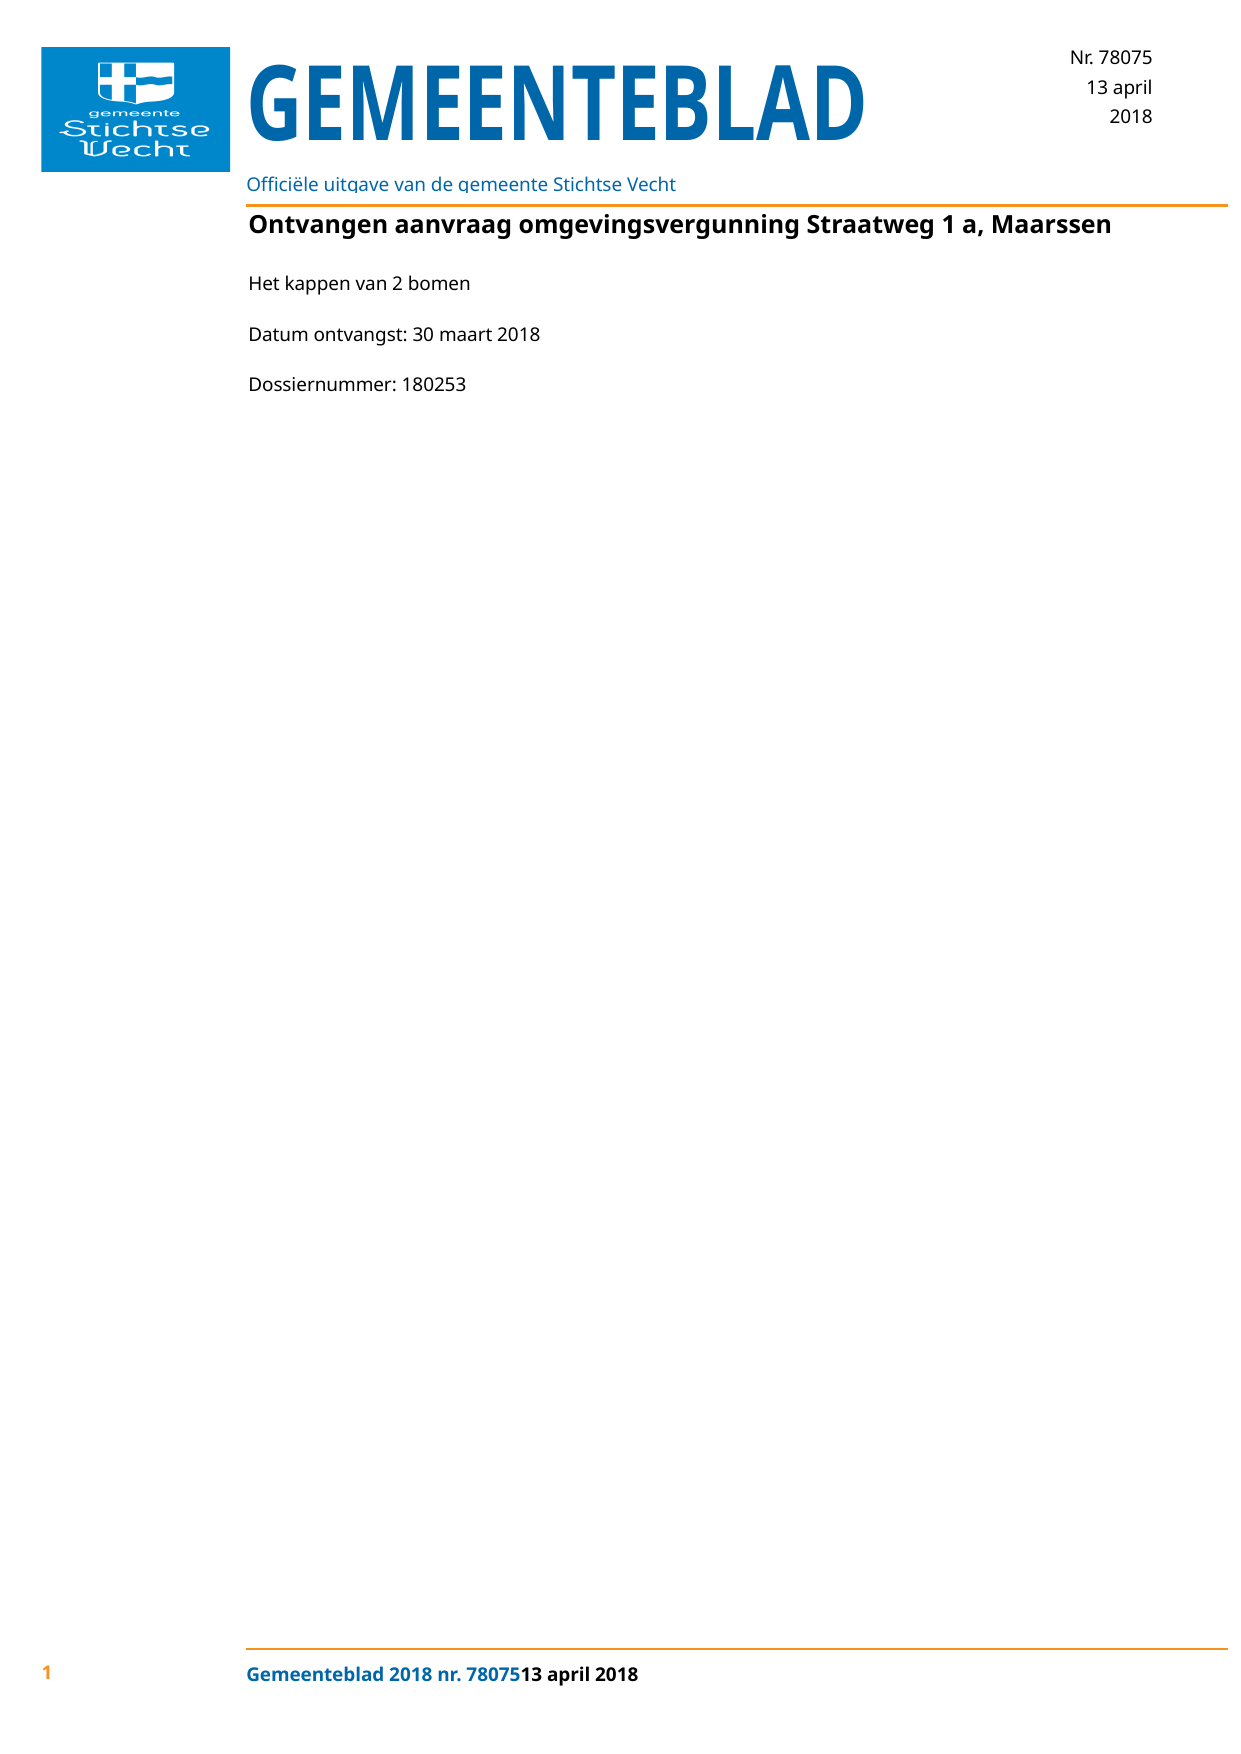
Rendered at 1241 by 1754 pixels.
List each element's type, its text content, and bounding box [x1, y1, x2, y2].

text Ontvangen aanvraag omgevingsvergunning Straatweg 1 a, Maarssen [248, 207, 1152, 241]
picture [137, 63, 174, 103]
text Datum ontvangst: 30 maart 2018 [248, 321, 1152, 346]
text Het kappen van 2 bomen [248, 270, 1152, 296]
picture [99, 63, 135, 101]
text Dossiernummer: 180253 [248, 371, 1152, 397]
